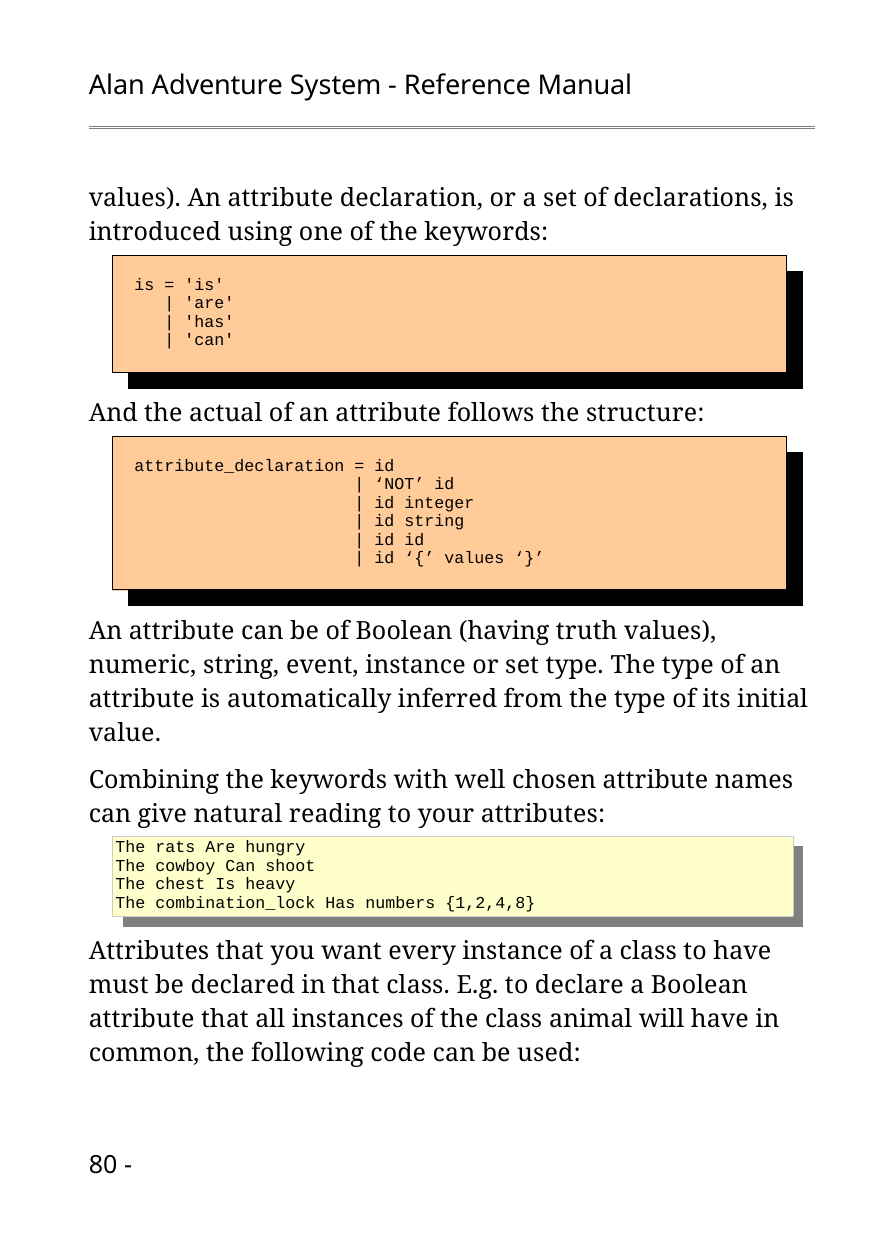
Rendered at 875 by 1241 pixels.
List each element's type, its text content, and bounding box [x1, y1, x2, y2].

text values). An attribute declaration, or a set of declarations, is introduced using one of the keywords: [88, 180, 815, 248]
text An at­tribute can be of Boolean (having truth values), numeric, string, event, instance or set type. The type of an attribute is automatically inferred from the type of its initial value. [88, 613, 815, 749]
text The rats Are hungry The cowboy Can shoot The chest Is heavy The combination_lock Has numbers {1,2,4,8} [113, 837, 793, 916]
text attribute_declaration = id | ‘NOT’ id | id integer | id string | id id | id ‘{’ values ‘}’ [113, 437, 786, 589]
text Combining the keywords with well chosen attribute names can give natural reading to your attributes: [88, 762, 815, 829]
text And the actual of an attribute follows the structure: [88, 395, 815, 429]
text Attributes that you want every instance of a class to have must be declared in that class. E.g. to declare a Boolean attribute that all instances of the class animal will have in common, the following code can be used: [88, 933, 815, 1069]
text is = 'is' | 'are' | 'has' | 'can' [113, 256, 786, 372]
